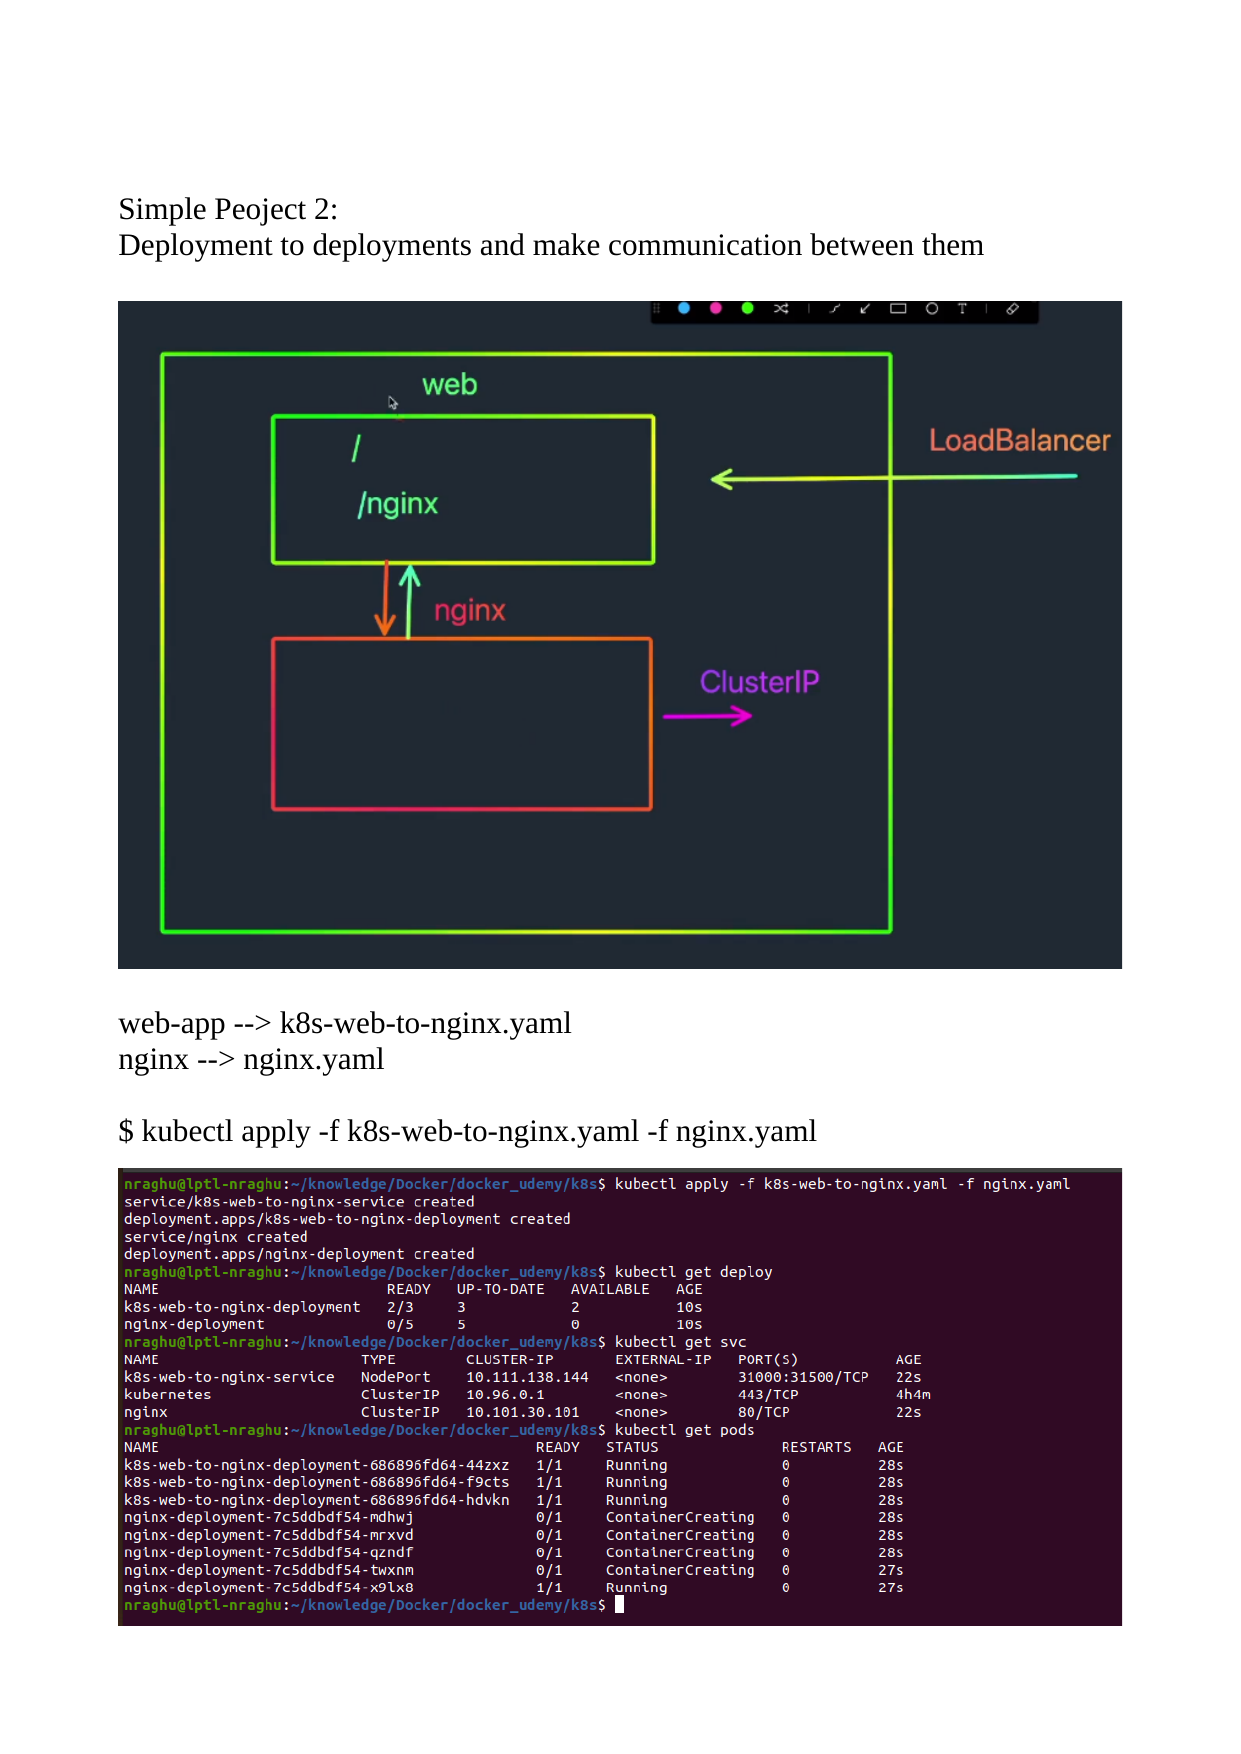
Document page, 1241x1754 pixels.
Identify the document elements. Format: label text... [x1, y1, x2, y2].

text Deployment to deployments and make communication between them [118, 226, 1122, 262]
picture [118, 301, 1123, 969]
picture [118, 1168, 1123, 1626]
text $ kubectl apply -f k8s-web-to-nginx.yaml -f nginx.yaml [118, 1112, 1122, 1148]
text nginx --> nginx.yaml [118, 1040, 1122, 1076]
text web-app --> k8s-web-to-nginx.yaml [118, 1004, 1122, 1040]
text Simple Peoject 2: [118, 190, 1122, 226]
